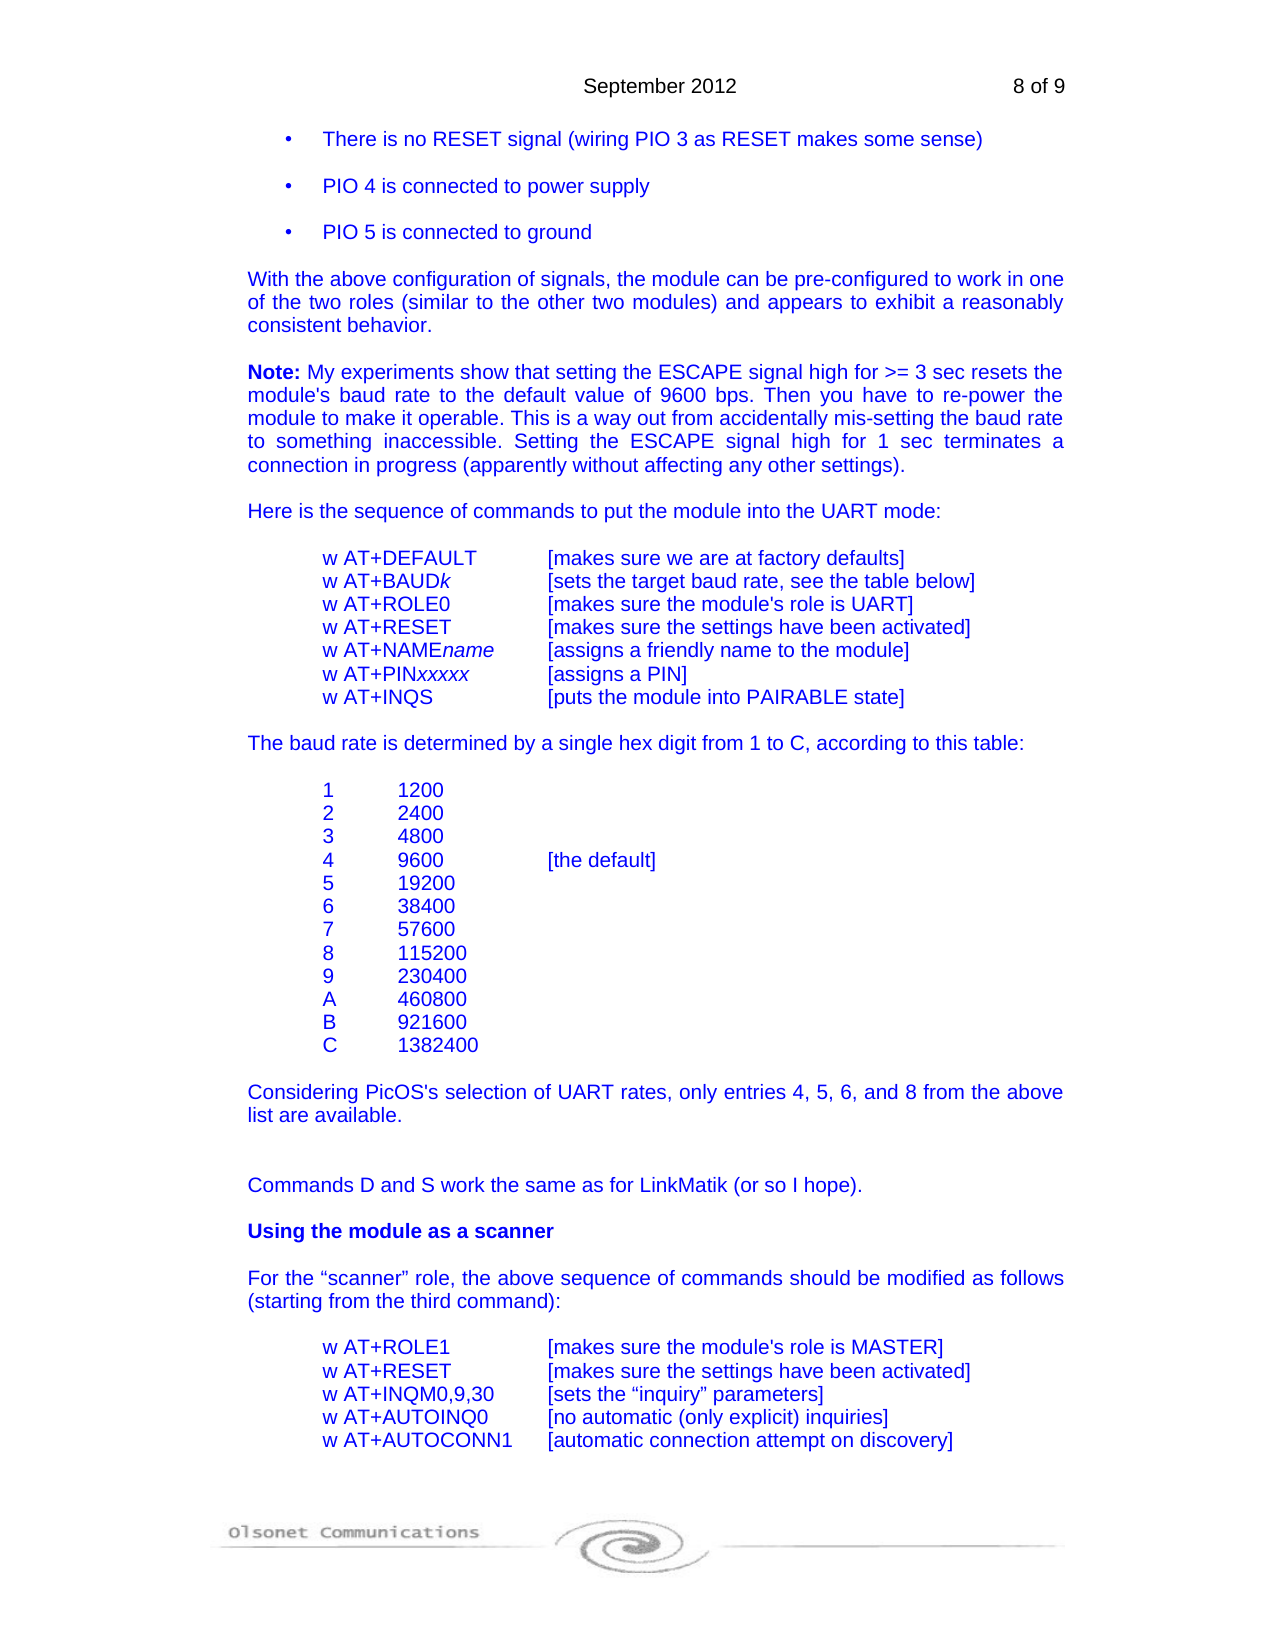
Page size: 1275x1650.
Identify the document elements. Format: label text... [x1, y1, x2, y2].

picture [210, 1504, 1065, 1596]
text Commands D and S work the same as for LinkMatik (or so I hope). [247, 1173, 1065, 1197]
text w AT+PINxxxxx [assigns a PIN] [247, 662, 1065, 686]
text 6 38400 [247, 894, 1065, 918]
text w AT+DEFAULT [makes sure we are at factory defaults] [247, 546, 1065, 569]
text w AT+ROLE1 [makes sure the module's role is MASTER] [247, 1336, 1065, 1359]
text 2 2400 [247, 802, 1065, 825]
list PIO 4 is connected to power supply [285, 174, 1065, 198]
subtitle Using the module as a scanner [247, 1220, 1065, 1243]
text w AT+BAUDk [sets the target baud rate, see the table below] [247, 569, 1065, 593]
text w AT+ROLE0 [makes sure the module's role is UART] [247, 593, 1065, 616]
text With the above configuration of signals, the module can be pre-configured to work in one of the two roles (similar to the other two modules) and appears to exhibit a reasonably consistent behavior. [247, 267, 1065, 337]
text 9 230400 [247, 964, 1065, 987]
text w AT+AUTOINQ0 [no automatic (only explicit) inquiries] [247, 1406, 1065, 1429]
text w AT+INQS [puts the module into PAIRABLE state] [247, 686, 1065, 709]
text 1 1200 [247, 778, 1065, 802]
text Here is the sequence of commands to put the module into the UART mode: [247, 500, 1065, 523]
text w AT+RESET [makes sure the settings have been activated] [247, 616, 1065, 639]
text The baud rate is determined by a single hex digit from 1 to C, according to this table: [247, 732, 1065, 755]
text w AT+INQM0,9,30 [sets the “inquiry” parameters] [247, 1382, 1065, 1406]
list There is no RESET signal (wiring PIO 3 as RESET makes some sense) [285, 128, 1065, 151]
list PIO 5 is connected to ground [285, 221, 1065, 244]
text 3 4800 [247, 825, 1065, 848]
text 7 57600 [247, 918, 1065, 941]
text Considering PicOS's selection of UART rates, only entries 4, 5, 6, and 8 from the above list are available. [247, 1080, 1065, 1127]
text A 460800 [247, 987, 1065, 1011]
text C 1382400 [247, 1034, 1065, 1057]
text Note: My experiments show that setting the ESCAPE signal high for >= 3 sec resets the module's baud rate to the default value of 9600 bps. Then you have to re-power the module to make it operable. This is a way out from accidentally mis-setting the baud rate to something inaccessible. Setting the ESCAPE signal high for 1 sec terminates a connection in progress (apparently without affecting any other settings). [247, 360, 1065, 476]
text w AT+NAMEname [assigns a friendly name to the module] [247, 639, 1065, 662]
text B 921600 [247, 1011, 1065, 1034]
text w AT+AUTOCONN1 [automatic connection attempt on discovery] [247, 1429, 1065, 1452]
text 4 9600 [the default] [247, 848, 1065, 871]
text 5 19200 [247, 871, 1065, 894]
text 8 115200 [247, 941, 1065, 964]
text w AT+RESET [makes sure the settings have been activated] [247, 1359, 1065, 1382]
text For the “scanner” role, the above sequence of commands should be modified as follows (starting from the third command): [247, 1266, 1065, 1313]
